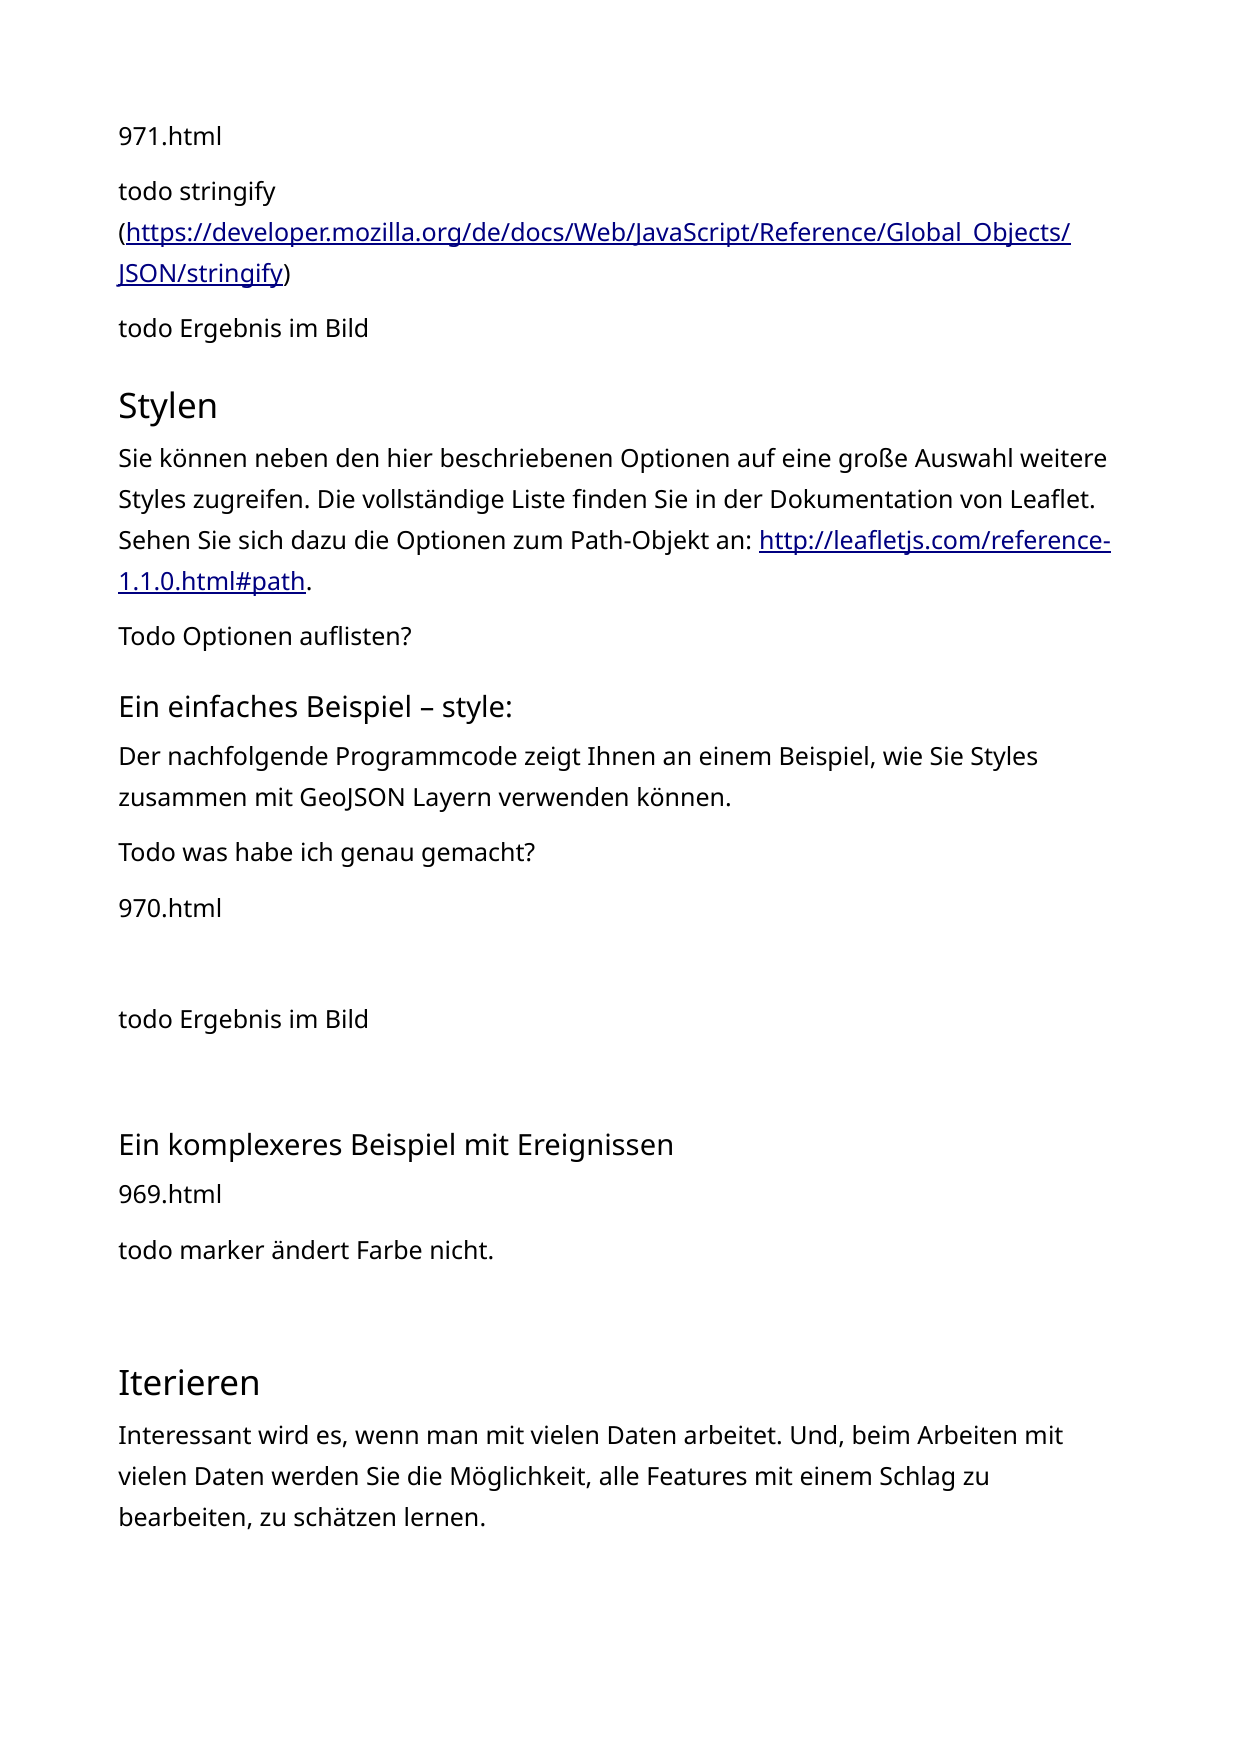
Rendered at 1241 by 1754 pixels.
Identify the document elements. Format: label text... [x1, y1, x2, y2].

text 970.html [118, 891, 1122, 924]
text Todo Optionen auflisten? [118, 619, 1122, 653]
text todo Ergebnis im Bild [118, 1001, 1122, 1035]
text todo stringify (https://developer.mozilla.org/de/docs/Web/JavaScript/Reference/Global_Objects/JSON/stringify) [118, 173, 1122, 289]
text todo marker ändert Farbe nicht. [118, 1232, 1122, 1266]
text todo Ergebnis im Bild [118, 311, 1122, 345]
subtitle Iterieren [118, 1358, 1122, 1405]
subtitle Ein einfaches Beispiel – style: [118, 687, 1122, 726]
text Todo was habe ich genau gemacht? [118, 835, 1122, 869]
subtitle Stylen [118, 381, 1122, 428]
text Der nachfolgende Programmcode zeigt Ihnen an einem Beispiel, wie Sie Styles zusammen mit GeoJSON Layern verwenden können. [118, 739, 1122, 814]
text 971.html [118, 118, 1122, 152]
text Interessant wird es, wenn man mit vielen Daten arbeitet. Und, beim Arbeiten mit vielen Daten werden Sie die Möglichkeit, alle Features mit einem Schlag zu bearbeiten, zu schätzen lernen. [118, 1418, 1122, 1534]
text 969.html [118, 1177, 1122, 1211]
subtitle Ein komplexeres Beispiel mit Ereignissen [118, 1125, 1122, 1164]
text Sie können neben den hier beschriebenen Optionen auf eine große Auswahl weitere Styles zugreifen. Die vollständige Liste finden Sie in der Dokumentation von Leaflet. Sehen Sie sich dazu die Optionen zum Path-Objekt an: http://leafletjs.com/reference-1.1.0.html#path. [118, 441, 1122, 597]
